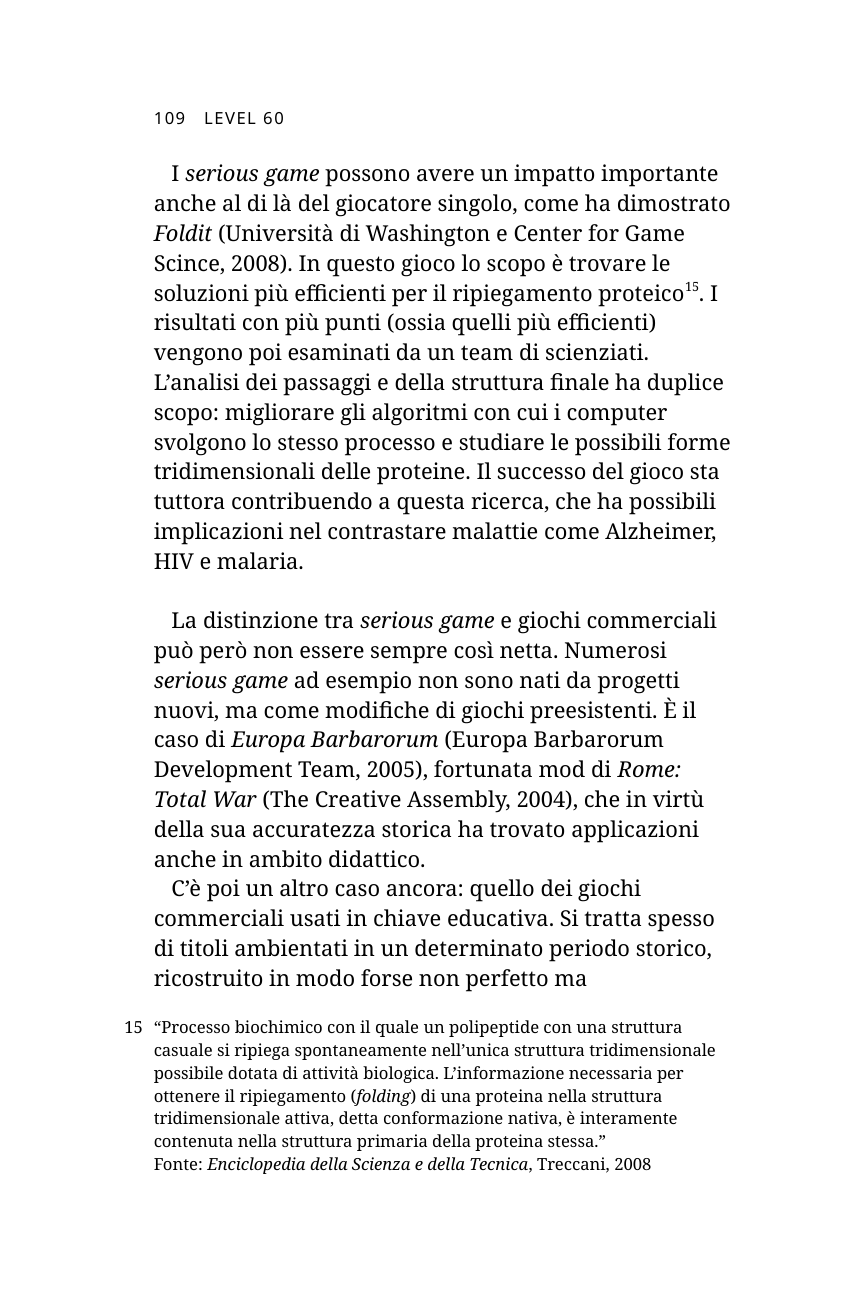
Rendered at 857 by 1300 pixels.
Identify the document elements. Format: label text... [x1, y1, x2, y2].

text La distinzione tra serious game e giochi commerciali può però non essere sempre così netta. Numerosi serious game ad esempio non sono nati da progetti nuovi, ma come modifiche di giochi preesistenti. È il caso di Europa Barbarorum (Europa Barbarorum Development Team, 2005), fortunata mod di Rome: Total War (The Creative Assembly, 2004), che in virtù della sua accuratezza storica ha trovato applicazioni anche in ambito didattico. [153, 605, 732, 873]
text Fonte: Enciclopedia della Scienza e della Tecnica, Treccani, 2008 [124, 1152, 732, 1175]
text I serious game possono avere un impatto importante anche al di là del giocatore singolo, come ha dimostrato Foldit (Università di Washington e Center for Game Scince, 2008). In questo gioco lo scopo è trovare le soluzioni più efficienti per il ripiegamento proteico. I risultati con più punti (ossia quelli più efficienti) vengono poi esaminati da un team di scienziati. L’analisi dei passaggi e della struttura finale ha duplice scopo: migliorare gli algoritmi con cui i computer svolgono lo stesso processo e studiare le possibili forme tridimensionali delle proteine. Il successo del gioco sta tuttora contribuendo a questa ricerca, che ha possibili implicazioni nel contrastare malattie come Alzheimer, HIV e malaria. [153, 158, 732, 576]
text C’è poi un altro caso ancora: quello dei giochi commerciali usati in chiave educativa. Si tratta spesso di titoli ambientati in un determinato periodo storico, ricostruito in modo forse non perfetto ma [153, 873, 732, 993]
text “Processo biochimico con il quale un polipeptide con una struttura casuale si ripiega spontaneamente nell’unica struttura tridimensionale possibile dotata di attività biologica. L’informazione necessaria per ottenere il ripiegamento (folding) di una proteina nella struttura tridimensionale attiva, detta conformazione nativa, è interamente contenuta nella struttura primaria della proteina stessa.” [124, 1016, 732, 1152]
